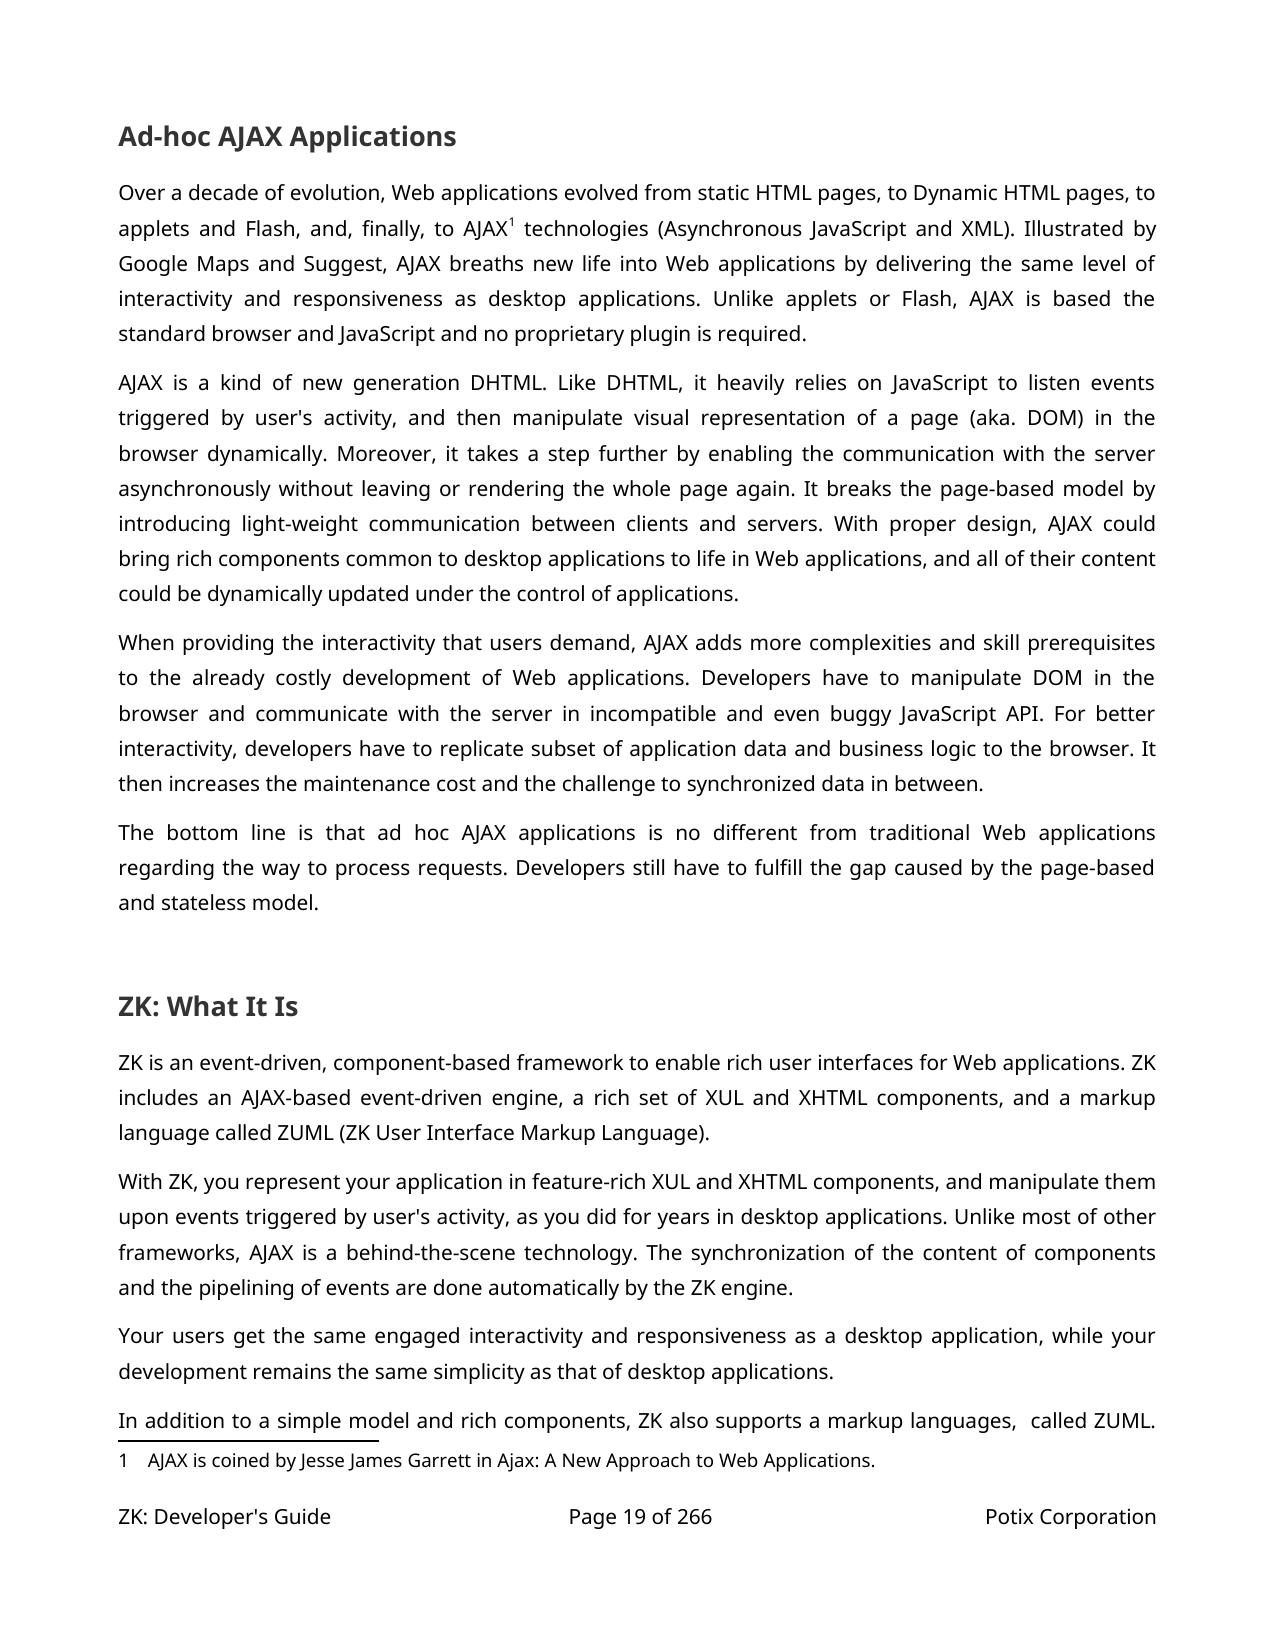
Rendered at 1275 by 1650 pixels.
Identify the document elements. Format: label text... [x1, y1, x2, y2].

text AJAX is a kind of new generation DHTML. Like DHTML, it heavily relies on JavaScript to listen events triggered by user's activity, and then manipulate visual representation of a page (aka. DOM) in the browser dynamically. Moreover, it takes a step further by enabling the communication with the server asynchronously without leaving or rendering the whole page again. It breaks the page-based model by introducing light-weight communication between clients and servers. With proper design, AJAX could bring rich components common to desktop applications to life in Web applications, and all of their content could be dynamically updated under the control of applications. [118, 368, 1157, 608]
text When providing the interactivity that users demand, AJAX adds more complexities and skill prerequisites to the already costly development of Web applications. Developers have to manipulate DOM in the browser and communicate with the server in incompatible and even buggy JavaScript API. For better interactivity, developers have to replicate subset of application data and business logic to the browser. It then increases the maintenance cost and the challenge to synchronized data in between. [118, 628, 1157, 797]
text Over a decade of evolution, Web applications evolved from static HTML pages, to Dynamic HTML pages, to applets and Flash, and, finally, to AJAX technologies (Asynchronous JavaScript and XML). Illustrated by Google Maps and Suggest, AJAX breaths new life into Web applications by delivering the same level of interactivity and responsiveness as desktop applications. Unlike applets or Flash, AJAX is based the standard browser and JavaScript and no proprietary plugin is required. [118, 178, 1157, 348]
text Your users get the same engaged interactivity and responsiveness as a desktop application, while your development remains the same simplicity as that of desktop applications. [118, 1322, 1157, 1385]
text AJAX is coined by Jesse James Garrett in Ajax: A New Approach to Web Applications. [118, 1447, 1157, 1473]
subtitle ZK: What It Is [118, 987, 1157, 1024]
text In addition to a simple model and rich components, ZK also supports a markup languages, called ZUML. [118, 1406, 1157, 1434]
text With ZK, you represent your application in feature-rich XUL and XHTML components, and manipulate them upon events triggered by user's activity, as you did for years in desktop applications. Unlike most of other frameworks, AJAX is a behind-the-scene technology. The synchronization of the content of components and the pipelining of events are done automatically by the ZK engine. [118, 1167, 1157, 1301]
subtitle Ad-hoc AJAX Applications [118, 118, 1157, 155]
text The bottom line is that ad hoc AJAX applications is no different from traditional Web applications regarding the way to process requests. Developers still have to fulfill the gap caused by the page-based and stateless model. [118, 818, 1157, 917]
text ZK is an event-driven, component-based framework to enable rich user interfaces for Web applications. ZK includes an AJAX-based event-driven engine, a rich set of XUL and XHTML components, and a markup language called ZUML (ZK User Interface Markup Language). [118, 1048, 1157, 1147]
